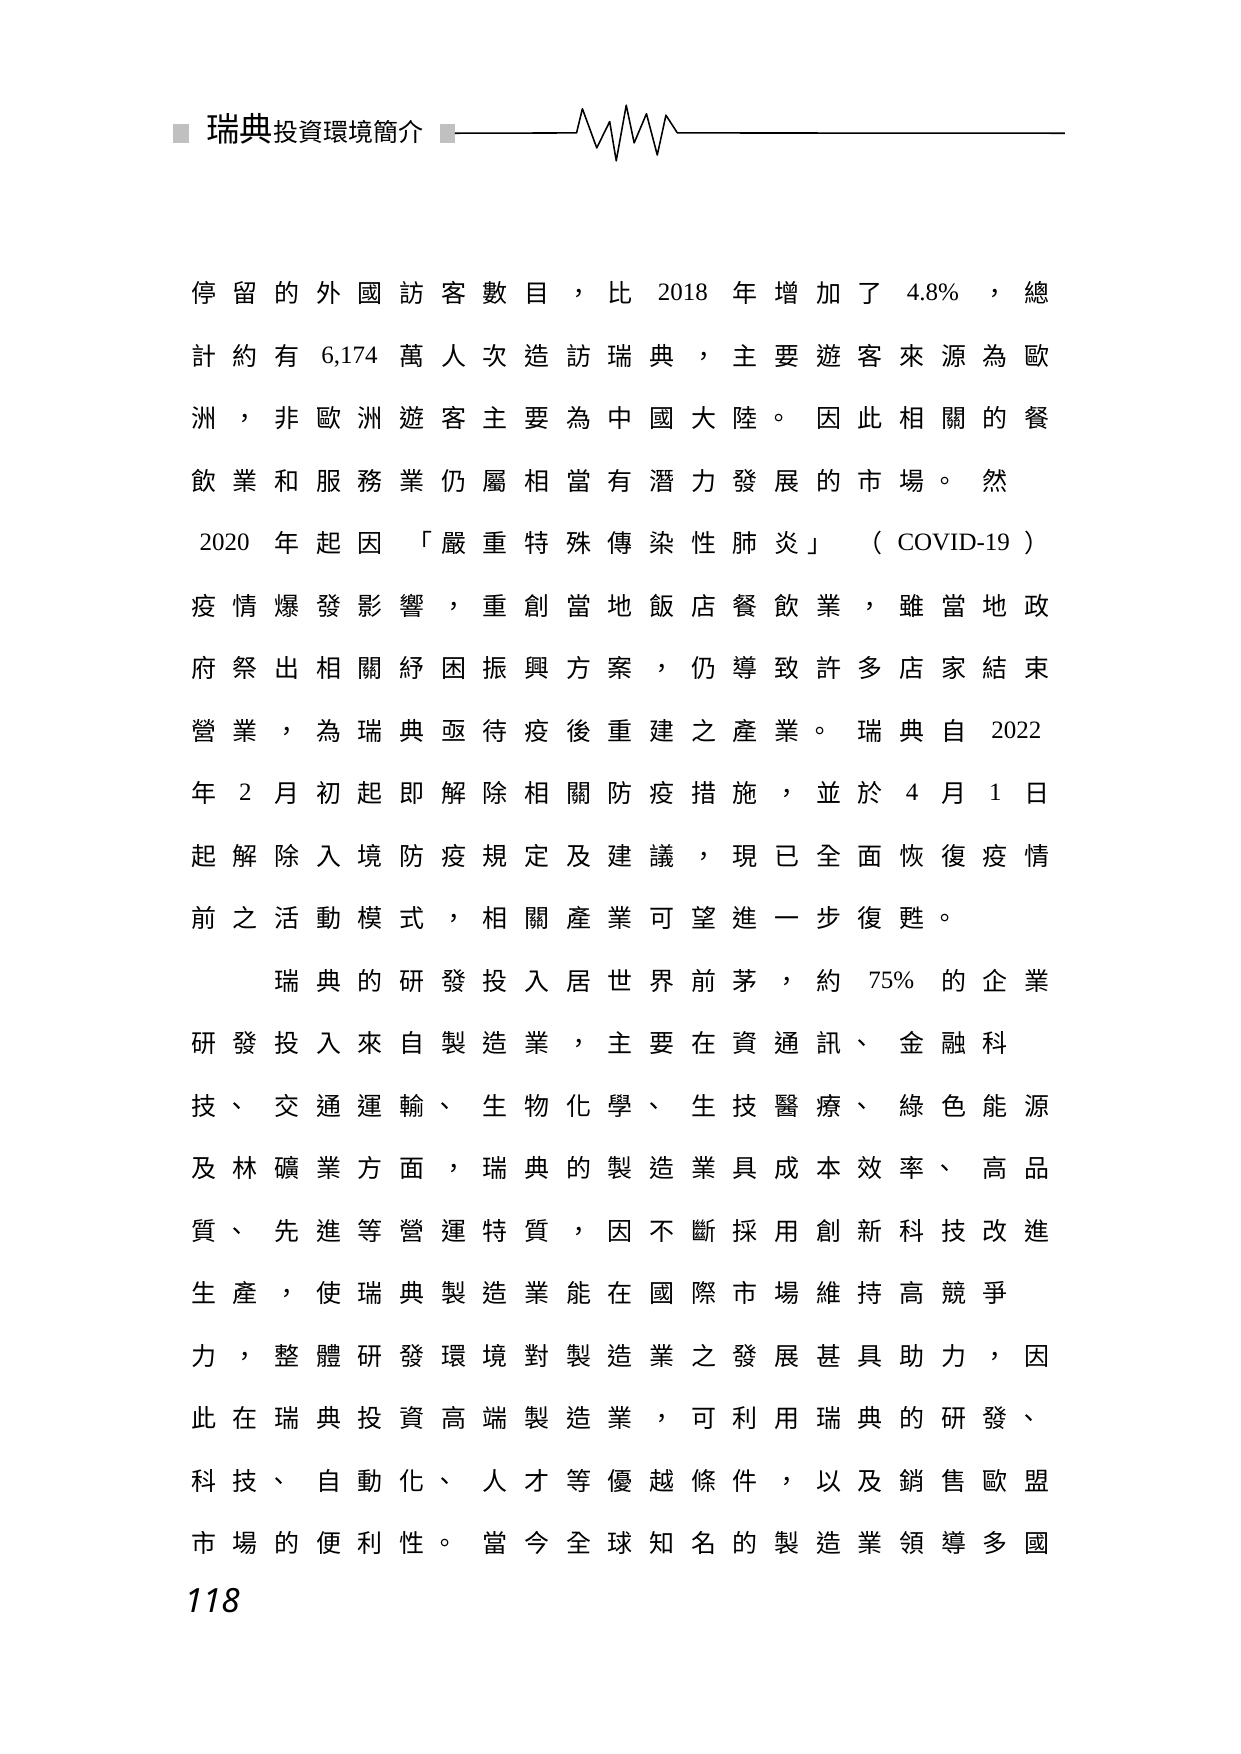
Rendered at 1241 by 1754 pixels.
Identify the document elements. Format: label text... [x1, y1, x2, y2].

text 停留的外國訪客數目，比2018年增加了4.8%，總計約有6,174萬人次造訪瑞典，主要遊客來源為歐洲，非歐洲遊客主要為中國大陸。因此相關的餐飲業和服務業仍屬相當有潛力發展的市場。然2020年起因「嚴重特殊傳染性肺炎」（COVID-19）疫情爆發影響，重創當地飯店餐飲業，雖當地政府祭出相關紓困振興方案，仍導致許多店家結束營業，為瑞典亟待疫後重建之產業。瑞典自2022年2月初起即解除相關防疫措施，並於4月1日起解除入境防疫規定及建議，現已全面恢復疫情前之活動模式，相關產業可望進一步復甦。 [183, 250, 1058, 938]
text 瑞典的研發投入居世界前茅，約75%的企業研發投入來自製造業，主要在資通訊、金融科技、交通運輸、生物化學、生技醫療、綠色能源及林礦業方面，瑞典的製造業具成本效率、高品質、先進等營運特質，因不斷採用創新科技改進生產，使瑞典製造業能在國際市場維持高競爭力，整體研發環境對製造業之發展甚具助力，因此在瑞典投資高端製造業，可利用瑞典的研發、科技、自動化、人才等優越條件，以及銷售歐盟市場的便利性。當今全球知名的製造業領導多國 [183, 938, 1058, 1563]
